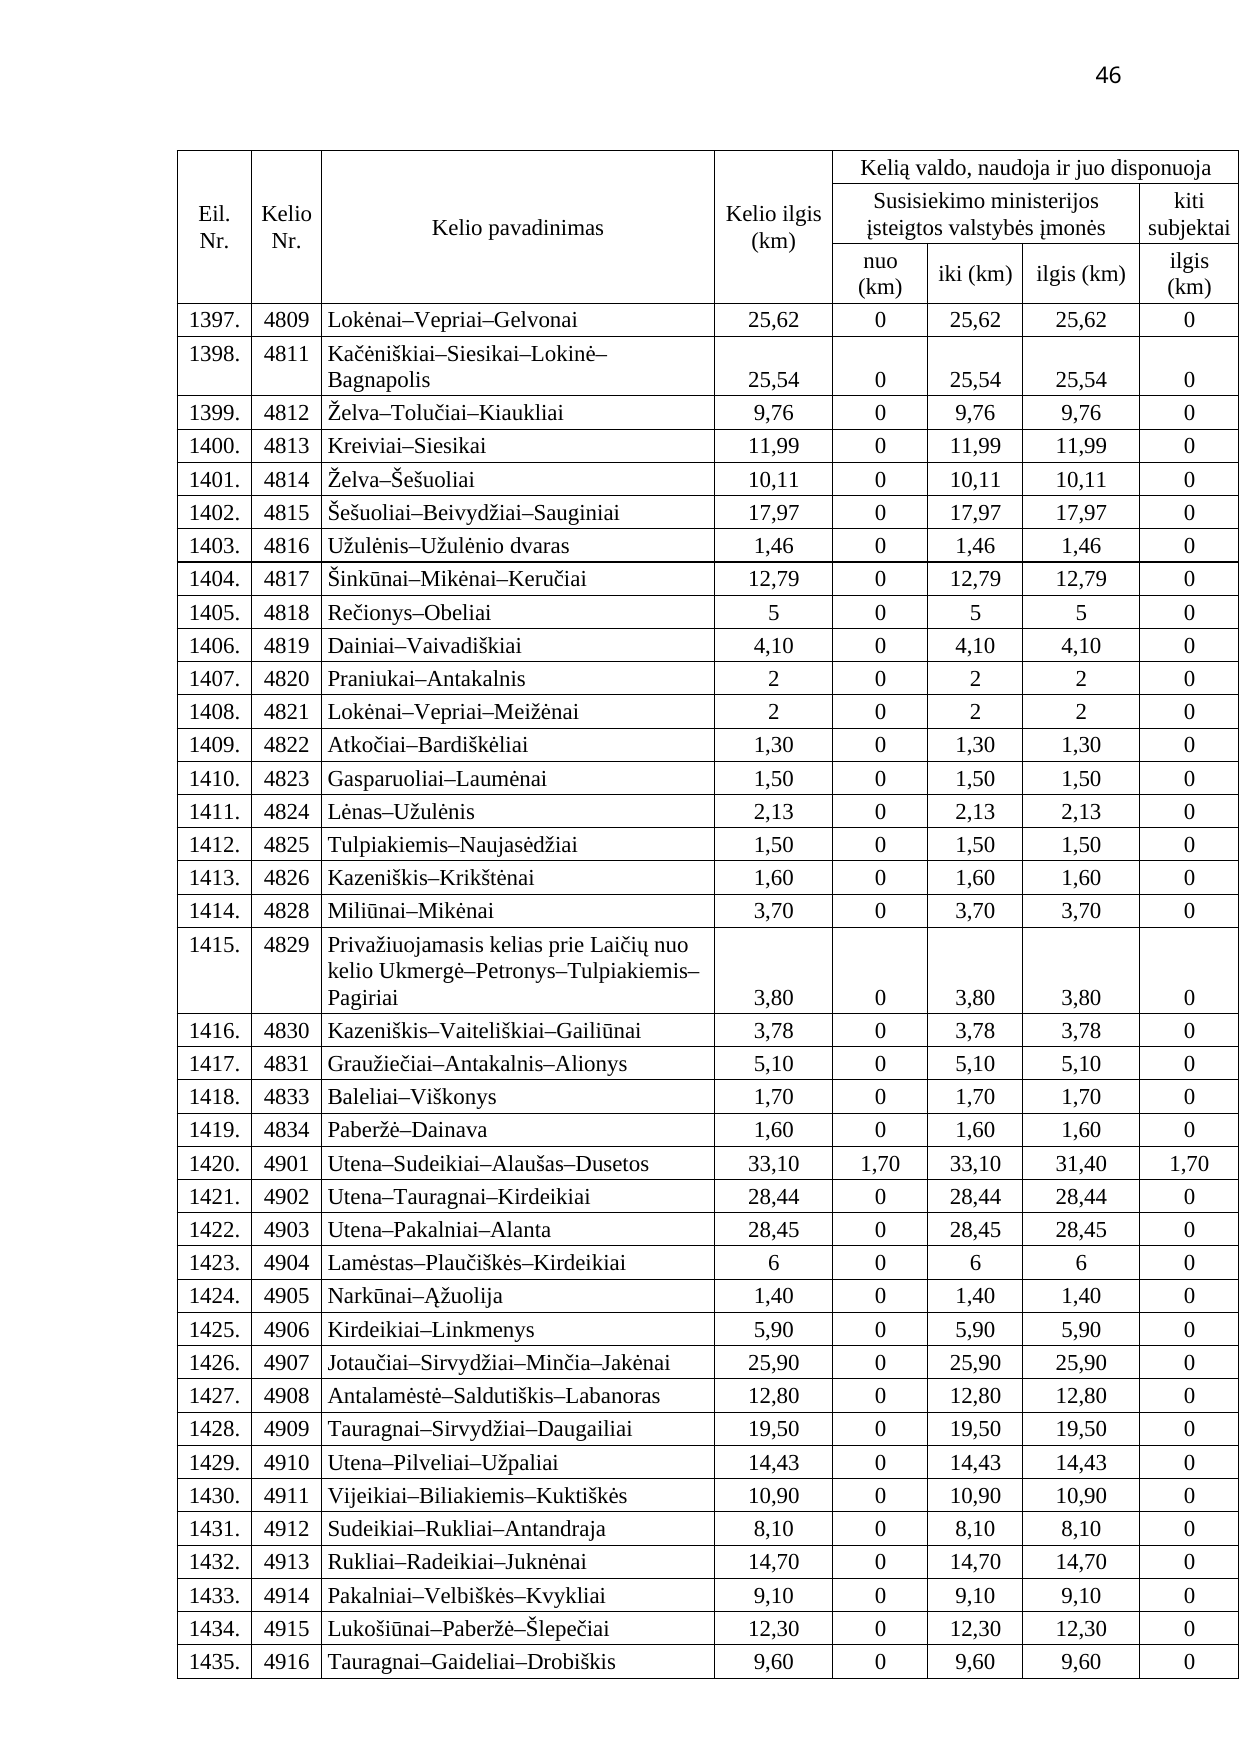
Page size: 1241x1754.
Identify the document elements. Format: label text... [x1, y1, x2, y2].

table_cell Praniukai–Antakalnis [322, 662, 714, 694]
table_header Kelio ilgis (km) [715, 151, 832, 302]
table_cell 1,60 [928, 861, 1022, 894]
table_cell 4811 [252, 337, 321, 395]
table_cell 1,70 [715, 1080, 832, 1112]
table_cell 0 [1140, 1612, 1238, 1644]
table_header Kelio Nr. [252, 151, 321, 302]
table_cell 4915 [252, 1612, 321, 1644]
table_cell 0 [833, 496, 927, 528]
table_cell 0 [833, 1313, 927, 1345]
table_cell 6 [715, 1246, 832, 1279]
table_cell 4833 [252, 1080, 321, 1112]
table_cell 4901 [252, 1147, 321, 1179]
table_cell 2 [928, 662, 1022, 694]
table_cell 0 [833, 563, 927, 594]
table_cell 0 [1140, 1114, 1238, 1146]
table_cell 0 [1140, 1180, 1238, 1212]
table_cell 0 [833, 304, 927, 336]
table_cell 8,10 [1023, 1512, 1139, 1544]
table_cell 1400. [178, 430, 251, 462]
table_cell iki (km) [928, 244, 1022, 302]
table_cell 9,10 [1023, 1579, 1139, 1611]
table_cell Utena–Pilveliai–Užpaliai [322, 1446, 714, 1478]
table_cell 28,45 [1023, 1213, 1139, 1245]
table_cell 11,99 [928, 430, 1022, 462]
table_cell 10,90 [1023, 1479, 1139, 1511]
table_cell 28,44 [928, 1180, 1022, 1212]
table_cell 3,78 [928, 1014, 1022, 1046]
table_cell 1398. [178, 337, 251, 395]
table_cell 4834 [252, 1114, 321, 1146]
table_cell 4913 [252, 1546, 321, 1578]
table_cell 4809 [252, 304, 321, 336]
table_cell 1414. [178, 895, 251, 927]
table_cell 0 [833, 1612, 927, 1644]
table_cell 4,10 [715, 629, 832, 661]
table_cell 1409. [178, 729, 251, 761]
table_cell 0 [1140, 729, 1238, 761]
table_cell 1426. [178, 1346, 251, 1378]
table_cell 1,40 [928, 1280, 1022, 1312]
table_cell 14,70 [1023, 1546, 1139, 1578]
table_cell 17,97 [928, 496, 1022, 528]
table_cell 1,60 [928, 1114, 1022, 1146]
table_cell 9,10 [715, 1579, 832, 1611]
table_cell Utena–Sudeikiai–Alaušas–Dusetos [322, 1147, 714, 1179]
table_cell 1421. [178, 1180, 251, 1212]
table_header Kelio pavadinimas [322, 151, 714, 302]
table_cell 1,46 [928, 529, 1022, 561]
table_cell 4813 [252, 430, 321, 462]
table_cell 17,97 [1023, 496, 1139, 528]
table_cell 0 [833, 1246, 927, 1279]
table_cell 0 [833, 1114, 927, 1146]
table_cell 9,10 [928, 1579, 1022, 1611]
table_cell 1,60 [715, 861, 832, 894]
table_cell 0 [1140, 1645, 1238, 1677]
table_cell 4818 [252, 596, 321, 628]
table_cell 4904 [252, 1246, 321, 1279]
table_cell 1,50 [1023, 828, 1139, 860]
table_cell 25,90 [928, 1346, 1022, 1378]
table_cell 17,97 [715, 496, 832, 528]
table_cell Atkočiai–Bardiškėliai [322, 729, 714, 761]
table_cell 28,44 [715, 1180, 832, 1212]
table_cell 1,46 [1023, 529, 1139, 561]
table_cell 4814 [252, 463, 321, 495]
table_cell 1424. [178, 1280, 251, 1312]
table_cell 0 [1140, 1512, 1238, 1544]
table_cell 1,50 [928, 828, 1022, 860]
table_cell 25,62 [715, 304, 832, 336]
table_cell 0 [833, 795, 927, 827]
table_cell 1434. [178, 1612, 251, 1644]
table_cell 1431. [178, 1512, 251, 1544]
table_cell 2 [715, 662, 832, 694]
table_cell 0 [833, 1645, 927, 1677]
table_cell 3,70 [928, 895, 1022, 927]
table_cell 0 [833, 895, 927, 927]
table_cell 12,80 [715, 1379, 832, 1412]
table_cell Lokėnai–Vepriai–Meižėnai [322, 695, 714, 727]
table_cell 6 [1023, 1246, 1139, 1279]
table_cell 14,43 [1023, 1446, 1139, 1478]
table_cell 0 [833, 1180, 927, 1212]
table_cell 4822 [252, 729, 321, 761]
table_cell 0 [833, 695, 927, 727]
table_cell 12,30 [928, 1612, 1022, 1644]
table_cell 0 [1140, 928, 1238, 1013]
table_cell 12,79 [928, 563, 1022, 594]
table_cell 0 [1140, 1446, 1238, 1478]
table_cell 0 [833, 1346, 927, 1378]
table_cell 0 [1140, 895, 1238, 927]
table_cell Gasparuoliai–Laumėnai [322, 762, 714, 794]
table_cell 0 [1140, 596, 1238, 628]
table_cell 0 [833, 662, 927, 694]
table_cell 0 [833, 1080, 927, 1112]
table_cell 33,10 [715, 1147, 832, 1179]
table_cell Privažiuojamasis kelias prie Laičių nuo kelio Ukmergė–Petronys–Tulpiakiemis–Pagiriai [322, 928, 714, 1013]
table_cell 4902 [252, 1180, 321, 1212]
table_cell 0 [833, 928, 927, 1013]
table_cell 1428. [178, 1413, 251, 1445]
table_cell 1415. [178, 928, 251, 1013]
table_cell 4826 [252, 861, 321, 894]
table_cell Utena–Tauragnai–Kirdeikiai [322, 1180, 714, 1212]
table_cell 0 [833, 529, 927, 561]
table_cell 11,99 [1023, 430, 1139, 462]
table_cell 25,90 [715, 1346, 832, 1378]
table_cell 0 [833, 861, 927, 894]
table_cell 4914 [252, 1579, 321, 1611]
table_cell 1425. [178, 1313, 251, 1345]
table_cell 2,13 [715, 795, 832, 827]
table_cell 0 [833, 828, 927, 860]
table_cell Kazeniškis–Krikštėnai [322, 861, 714, 894]
table_cell 25,62 [928, 304, 1022, 336]
table_cell 31,40 [1023, 1147, 1139, 1179]
table_cell 10,11 [1023, 463, 1139, 495]
table_cell 0 [1140, 1246, 1238, 1279]
table_cell 11,99 [715, 430, 832, 462]
table_cell 6 [928, 1246, 1022, 1279]
table_cell 0 [833, 629, 927, 661]
table_cell 33,10 [928, 1147, 1022, 1179]
table_cell 1,30 [715, 729, 832, 761]
table_cell 1405. [178, 596, 251, 628]
table_cell Sudeikiai–Rukliai–Antandraja [322, 1512, 714, 1544]
table_cell 0 [1140, 1280, 1238, 1312]
table_cell 0 [833, 1213, 927, 1245]
table_cell 0 [833, 396, 927, 428]
table_cell 0 [833, 1413, 927, 1445]
table_cell 1399. [178, 396, 251, 428]
table_cell 12,80 [1023, 1379, 1139, 1412]
table_cell 0 [1140, 337, 1238, 395]
table_cell 0 [1140, 396, 1238, 428]
table_cell 1,30 [928, 729, 1022, 761]
table_cell 1416. [178, 1014, 251, 1046]
table_cell 4905 [252, 1280, 321, 1312]
table_cell 2 [1023, 662, 1139, 694]
table_cell 0 [833, 1047, 927, 1079]
table_cell 3,78 [1023, 1014, 1139, 1046]
table_cell 1432. [178, 1546, 251, 1578]
table_cell Rukliai–Radeikiai–Juknėnai [322, 1546, 714, 1578]
table_cell 25,90 [1023, 1346, 1139, 1378]
table_cell 1423. [178, 1246, 251, 1279]
table_cell 1,46 [715, 529, 832, 561]
table_cell 0 [833, 729, 927, 761]
table_cell 1429. [178, 1446, 251, 1478]
table_cell 28,45 [715, 1213, 832, 1245]
table_cell 1,60 [1023, 861, 1139, 894]
table_cell 4909 [252, 1413, 321, 1445]
table_cell Kreiviai–Siesikai [322, 430, 714, 462]
table_cell 4815 [252, 496, 321, 528]
table_cell 1397. [178, 304, 251, 336]
table_cell 0 [833, 1479, 927, 1511]
table_header Kelią valdo, naudoja ir juo disponuoja [833, 151, 1238, 183]
table_cell 2,13 [928, 795, 1022, 827]
table_cell 3,70 [715, 895, 832, 927]
table_cell 1411. [178, 795, 251, 827]
table_cell kiti subjektai [1140, 184, 1238, 243]
table_cell 1,50 [1023, 762, 1139, 794]
table_cell 25,54 [928, 337, 1022, 395]
table_cell 3,80 [928, 928, 1022, 1013]
table_cell 4824 [252, 795, 321, 827]
table_cell 1,30 [1023, 729, 1139, 761]
table_cell 10,90 [715, 1479, 832, 1511]
table_cell Utena–Pakalniai–Alanta [322, 1213, 714, 1245]
table_cell 0 [1140, 695, 1238, 727]
table_cell 1,70 [833, 1147, 927, 1179]
table_cell 0 [1140, 1313, 1238, 1345]
table_cell 1,40 [1023, 1280, 1139, 1312]
table_cell 0 [1140, 563, 1238, 594]
table_cell 1408. [178, 695, 251, 727]
table_cell 5,10 [715, 1047, 832, 1079]
table_cell 1427. [178, 1379, 251, 1412]
table_cell Želva–Tolučiai–Kiaukliai [322, 396, 714, 428]
table_cell 1403. [178, 529, 251, 561]
table_cell Paberžė–Dainava [322, 1114, 714, 1146]
table_cell 0 [833, 430, 927, 462]
table_cell 1,40 [715, 1280, 832, 1312]
table_cell 12,30 [1023, 1612, 1139, 1644]
table_cell 0 [1140, 1047, 1238, 1079]
table_cell 0 [1140, 1413, 1238, 1445]
table_cell 4906 [252, 1313, 321, 1345]
table_cell 4816 [252, 529, 321, 561]
table_cell Baleliai–Viškonys [322, 1080, 714, 1112]
table_cell 0 [833, 1280, 927, 1312]
table_cell 0 [833, 1546, 927, 1578]
table_cell ilgis (km) [1023, 244, 1139, 302]
table_cell 19,50 [1023, 1413, 1139, 1445]
table_cell 0 [1140, 662, 1238, 694]
table_cell Miliūnai–Mikėnai [322, 895, 714, 927]
table_cell 0 [1140, 529, 1238, 561]
table_cell 1402. [178, 496, 251, 528]
table_cell Lukošiūnai–Paberžė–Šlepečiai [322, 1612, 714, 1644]
table_cell Pakalniai–Velbiškės–Kvykliai [322, 1579, 714, 1611]
table_cell 0 [833, 463, 927, 495]
table_cell 4911 [252, 1479, 321, 1511]
table_cell Susisiekimo ministerijos įsteigtos valstybės įmonės [833, 184, 1139, 243]
table_cell 1,50 [715, 762, 832, 794]
table_cell 28,44 [1023, 1180, 1139, 1212]
table_cell 5 [1023, 596, 1139, 628]
table_cell Rečionys–Obeliai [322, 596, 714, 628]
table_cell 4817 [252, 563, 321, 594]
table_cell 4830 [252, 1014, 321, 1046]
table_cell 0 [833, 1014, 927, 1046]
table_cell 0 [1140, 1579, 1238, 1611]
table_cell 2 [1023, 695, 1139, 727]
table_cell 1412. [178, 828, 251, 860]
table_cell Šešuoliai–Beivydžiai–Sauginiai [322, 496, 714, 528]
table_cell 0 [1140, 795, 1238, 827]
table_cell 0 [833, 1379, 927, 1412]
table_cell 12,79 [1023, 563, 1139, 594]
table_cell 9,60 [928, 1645, 1022, 1677]
table_cell 8,10 [715, 1512, 832, 1544]
table_cell 10,11 [715, 463, 832, 495]
table_cell 19,50 [928, 1413, 1022, 1445]
table_cell 4812 [252, 396, 321, 428]
table_cell 4831 [252, 1047, 321, 1079]
table_cell Šinkūnai–Mikėnai–Keručiai [322, 563, 714, 594]
table_cell Jotaučiai–Sirvydžiai–Minčia–Jakėnai [322, 1346, 714, 1378]
table_cell 4823 [252, 762, 321, 794]
table_cell 5,90 [715, 1313, 832, 1345]
table_cell 19,50 [715, 1413, 832, 1445]
table_cell 14,43 [715, 1446, 832, 1478]
table_cell 14,70 [715, 1546, 832, 1578]
table_cell 0 [833, 596, 927, 628]
table_cell 9,76 [928, 396, 1022, 428]
table_cell 2 [715, 695, 832, 727]
table_cell 3,80 [715, 928, 832, 1013]
table_cell 5 [928, 596, 1022, 628]
table_cell 0 [1140, 861, 1238, 894]
table_cell 0 [1140, 629, 1238, 661]
table_cell 0 [1140, 496, 1238, 528]
table_cell Kačėniškiai–Siesikai–Lokinė–Bagnapolis [322, 337, 714, 395]
table_cell 5,10 [928, 1047, 1022, 1079]
table_cell 14,43 [928, 1446, 1022, 1478]
table_cell 25,54 [1023, 337, 1139, 395]
table_cell 8,10 [928, 1512, 1022, 1544]
table_cell 4,10 [1023, 629, 1139, 661]
table_cell 3,80 [1023, 928, 1139, 1013]
table_header Eil. Nr. [178, 151, 251, 302]
table_cell 0 [1140, 1080, 1238, 1112]
table_cell 0 [833, 1579, 927, 1611]
table_cell 1422. [178, 1213, 251, 1245]
table_cell 1410. [178, 762, 251, 794]
table_cell 4907 [252, 1346, 321, 1378]
table_cell 25,62 [1023, 304, 1139, 336]
table_cell 4821 [252, 695, 321, 727]
table_cell 1406. [178, 629, 251, 661]
table_cell 1,50 [928, 762, 1022, 794]
table_cell 4829 [252, 928, 321, 1013]
table_cell nuo (km) [833, 244, 927, 302]
table_cell 4,10 [928, 629, 1022, 661]
table_cell 0 [1140, 762, 1238, 794]
table_cell 10,11 [928, 463, 1022, 495]
table_cell 3,70 [1023, 895, 1139, 927]
table_cell Antalamėstė–Saldutiškis–Labanoras [322, 1379, 714, 1412]
table_cell 4903 [252, 1213, 321, 1245]
table_cell 4908 [252, 1379, 321, 1412]
table_cell 5 [715, 596, 832, 628]
table_cell 3,78 [715, 1014, 832, 1046]
table_cell 0 [1140, 430, 1238, 462]
table_cell 9,60 [715, 1645, 832, 1677]
table_cell 0 [1140, 463, 1238, 495]
table_cell Lėnas–Užulėnis [322, 795, 714, 827]
table_cell 4825 [252, 828, 321, 860]
table_cell 2,13 [1023, 795, 1139, 827]
table_cell 1418. [178, 1080, 251, 1112]
table_cell 12,79 [715, 563, 832, 594]
table_cell 0 [1140, 1213, 1238, 1245]
table_cell 0 [1140, 1479, 1238, 1511]
table_cell Graužiečiai–Antakalnis–Alionys [322, 1047, 714, 1079]
table_cell 4828 [252, 895, 321, 927]
table_cell Tauragnai–Sirvydžiai–Daugailiai [322, 1413, 714, 1445]
table_cell 0 [1140, 1546, 1238, 1578]
table_cell 1435. [178, 1645, 251, 1677]
table_cell 1417. [178, 1047, 251, 1079]
table_cell 4910 [252, 1446, 321, 1478]
table_cell 1430. [178, 1479, 251, 1511]
table_cell 1407. [178, 662, 251, 694]
table_cell 1,70 [928, 1080, 1022, 1112]
table_cell 1,50 [715, 828, 832, 860]
table_cell 5,90 [928, 1313, 1022, 1345]
table_cell 9,60 [1023, 1645, 1139, 1677]
table_cell 1413. [178, 861, 251, 894]
table_cell 4912 [252, 1512, 321, 1544]
table_cell 14,70 [928, 1546, 1022, 1578]
table_cell 0 [1140, 1379, 1238, 1412]
table_cell 4819 [252, 629, 321, 661]
table_cell 5,10 [1023, 1047, 1139, 1079]
table_cell 4916 [252, 1645, 321, 1677]
table_cell 0 [833, 1512, 927, 1544]
table_cell 0 [833, 337, 927, 395]
table_cell Tauragnai–Gaideliai–Drobiškis [322, 1645, 714, 1677]
table_cell 10,90 [928, 1479, 1022, 1511]
table_cell 1433. [178, 1579, 251, 1611]
table_cell 1,60 [1023, 1114, 1139, 1146]
table_cell 1,70 [1140, 1147, 1238, 1179]
table_cell ilgis (km) [1140, 244, 1238, 302]
table_cell Vijeikiai–Biliakiemis–Kuktiškės [322, 1479, 714, 1511]
table_cell 12,30 [715, 1612, 832, 1644]
table_cell 1419. [178, 1114, 251, 1146]
table_cell Lamėstas–Plaučiškės–Kirdeikiai [322, 1246, 714, 1279]
table_cell 25,54 [715, 337, 832, 395]
table_cell Kazeniškis–Vaiteliškiai–Gailiūnai [322, 1014, 714, 1046]
table_cell 12,80 [928, 1379, 1022, 1412]
table_cell Narkūnai–Ąžuolija [322, 1280, 714, 1312]
table_cell 9,76 [1023, 396, 1139, 428]
table_cell 9,76 [715, 396, 832, 428]
table_cell 1401. [178, 463, 251, 495]
table_cell Dainiai–Vaivadiškiai [322, 629, 714, 661]
table_cell 1404. [178, 563, 251, 594]
table_cell 2 [928, 695, 1022, 727]
table_cell Tulpiakiemis–Naujasėdžiai [322, 828, 714, 860]
table_cell 5,90 [1023, 1313, 1139, 1345]
table_cell 0 [1140, 828, 1238, 860]
table_cell 0 [833, 762, 927, 794]
table_cell 1420. [178, 1147, 251, 1179]
table_cell 0 [1140, 304, 1238, 336]
table_cell 0 [1140, 1346, 1238, 1378]
table_cell 0 [1140, 1014, 1238, 1046]
table_cell Užulėnis–Užulėnio dvaras [322, 529, 714, 561]
table_cell Lokėnai–Vepriai–Gelvonai [322, 304, 714, 336]
table_cell 28,45 [928, 1213, 1022, 1245]
table_cell 0 [833, 1446, 927, 1478]
table_cell Želva–Šešuoliai [322, 463, 714, 495]
table_cell 1,60 [715, 1114, 832, 1146]
table_cell Kirdeikiai–Linkmenys [322, 1313, 714, 1345]
table_cell 4820 [252, 662, 321, 694]
table_cell 1,70 [1023, 1080, 1139, 1112]
